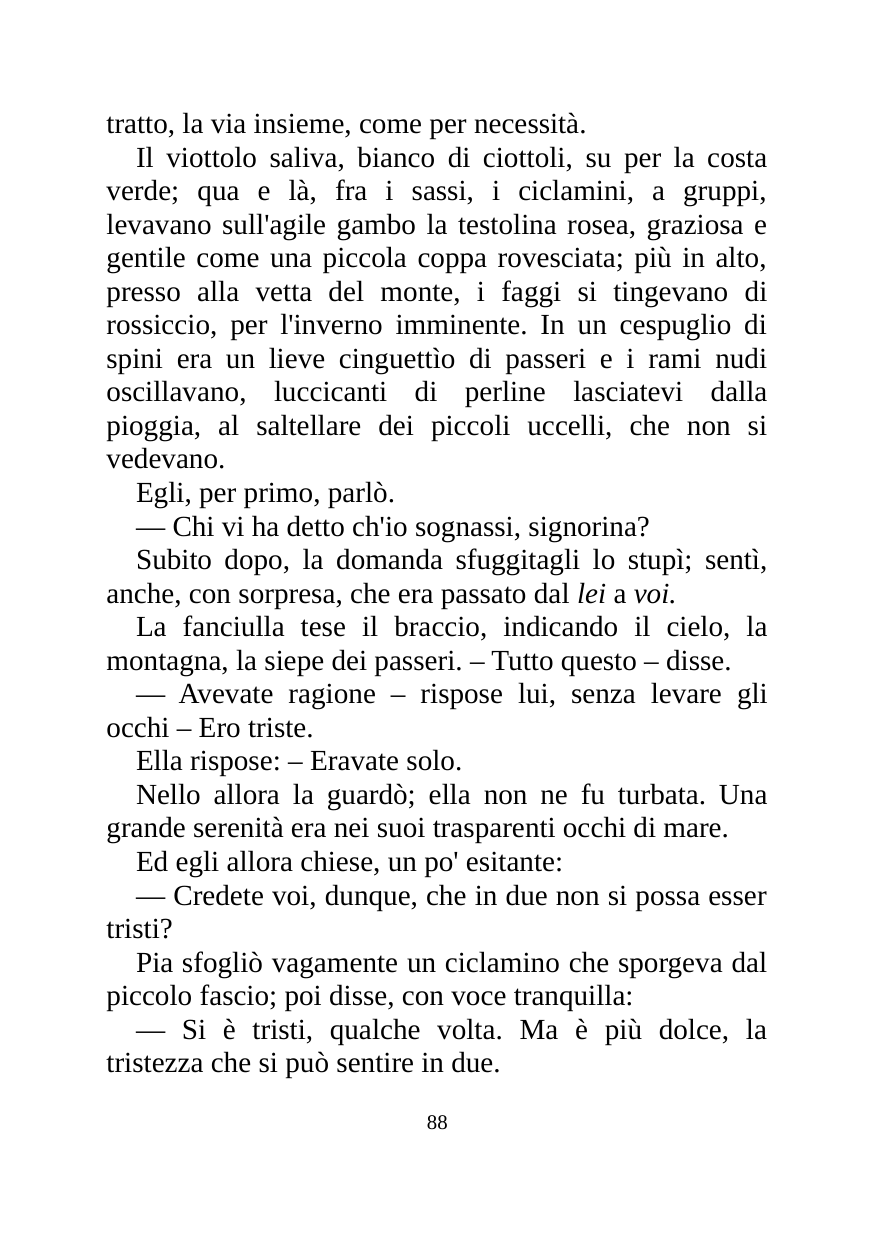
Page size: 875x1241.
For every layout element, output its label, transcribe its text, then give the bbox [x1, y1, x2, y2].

text — Chi vi ha detto ch'io sognassi, signorina? [106, 509, 768, 542]
text Il viottolo saliva, bianco di ciottoli, su per la costa verde; qua e là, fra i sassi, i ciclamini, a gruppi, levavano sull'agile gambo la testolina rosea, graziosa e gentile come una piccola coppa rovesciata; più in alto, presso alla vetta del monte, i faggi si tingevano di rossiccio, per l'inverno imminente. In un cespuglio di spini era un lieve cinguettìo di passeri e i rami nudi oscillavano, luccicanti di perline lasciatevi dalla pioggia, al saltellare dei piccoli uccelli, che non si vedevano. [106, 140, 768, 475]
text — Credete voi, dunque, che in due non si possa esser tristi? [106, 878, 768, 945]
text Nello allora la guardò; ella non ne fu turbata. Una grande serenità era nei suoi trasparenti occhi di mare. [106, 777, 768, 844]
text Subito dopo, la domanda sfuggitagli lo stupì; sentì, anche, con sorpresa, che era passato dal lei a voi. [106, 542, 768, 609]
text — Avevate ragione – rispose lui, senza levare gli occhi – Ero triste. [106, 676, 768, 743]
text Egli, per primo, parlò. [106, 475, 768, 509]
text — Si è tristi, qualche volta. Ma è più dolce, la tristezza che si può sentire in due. [106, 1012, 768, 1079]
text Ed egli allora chiese, un po' esitante: [106, 844, 768, 878]
text Ella rispose: – Eravate solo. [106, 743, 768, 777]
text La fanciulla tese il braccio, indicando il cielo, la montagna, la siepe dei passeri. – Tutto questo – disse. [106, 609, 768, 676]
text Pia sfogliò vagamente un ciclamino che sporgeva dal piccolo fascio; poi disse, con voce tranquilla: [106, 945, 768, 1012]
text tratto, la via insieme, come per necessità. [106, 106, 768, 140]
